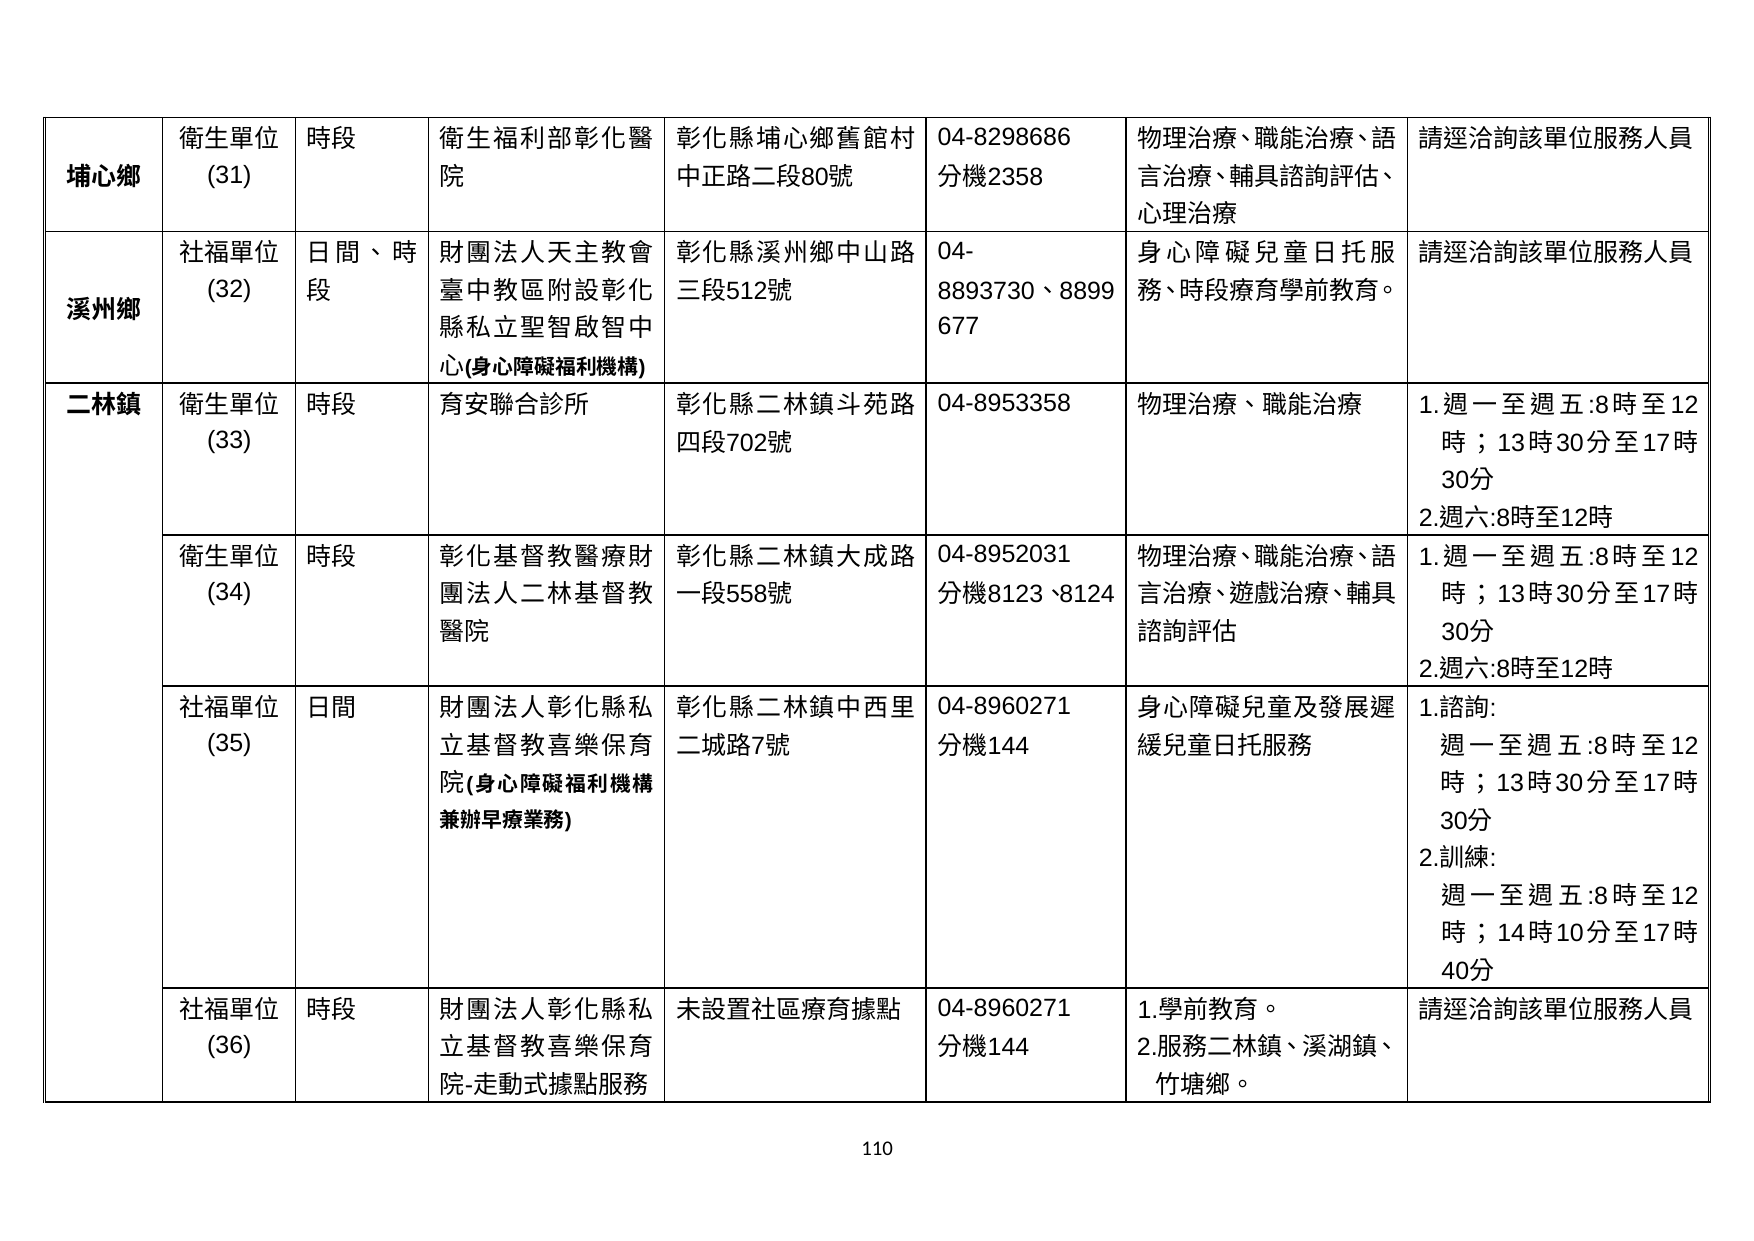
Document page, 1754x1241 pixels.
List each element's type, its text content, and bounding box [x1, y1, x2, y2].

table_cell 04-8960271 分機144 [927, 989, 1125, 1101]
table_cell 1.諮詢: 週一至週五:8時至12時；13時30分至17時30分 2.訓練: 週一至週五:8時至12時；14時10分至17時40分 [1408, 687, 1708, 987]
table_cell 社福單位(35) [163, 687, 295, 987]
table_cell 衛生福利部彰化醫院 [429, 118, 664, 231]
table_cell 未設置社區療育據點 [665, 989, 925, 1101]
table_cell 溪州鄉 [46, 232, 162, 382]
table_cell 日間 [296, 687, 428, 987]
table_cell 物理治療、職能治療 [1127, 384, 1407, 534]
table_cell 1.週一至週五:8時至12時；13時30分至17時30分 2.週六:8時至12時 [1408, 536, 1708, 685]
table_cell 彰化縣二林鎮大成路一段558號 [665, 536, 925, 685]
table_cell 請逕洽詢該單位服務人員 [1408, 232, 1708, 382]
table_cell 時段 [296, 989, 428, 1101]
table_cell 04-8960271 分機144 [927, 687, 1125, 987]
table_cell 物理治療、職能治療、語言治療、遊戲治療、輔具諮詢評估 [1127, 536, 1407, 685]
table_cell 物理治療、職能治療、語言治療、輔具諮詢評估、心理治療 [1127, 118, 1407, 231]
table_cell 彰化縣溪州鄉中山路三段512號 [665, 232, 925, 382]
table_cell 二林鎮 [46, 384, 162, 1101]
table_cell 1.週一至週五:8時至12時；13時30分至17時30分 2.週六:8時至12時 [1408, 384, 1708, 534]
table_cell 時段 [296, 536, 428, 685]
table_cell 衛生單位(33) [163, 384, 295, 534]
table_cell 04-8893730、8899677 [927, 232, 1125, 382]
table_cell 社福單位(36) [163, 989, 295, 1101]
table_cell 財團法人天主教會臺中教區附設彰化縣私立聖智啟智中心(身心障礙福利機構) [429, 232, 664, 382]
table_cell 時段 [296, 118, 428, 231]
table_cell 身心障礙兒童日托服務、時段療育學前教育。 [1127, 232, 1407, 382]
table_cell 財團法人彰化縣私立基督教喜樂保育院(身心障礙福利機構兼辦早療業務) [429, 687, 664, 987]
table_cell 社福單位(32) [163, 232, 295, 382]
table_cell 育安聯合診所 [429, 384, 664, 534]
table_cell 財團法人彰化縣私立基督教喜樂保育院-走動式據點服務 [429, 989, 664, 1101]
table_cell 衛生單位(31) [163, 118, 295, 231]
table_cell 彰化縣二林鎮中西里二城路7號 [665, 687, 925, 987]
table_cell 日間、時段 [296, 232, 428, 382]
table_cell 彰化縣埔心鄉舊館村中正路二段80號 [665, 118, 925, 231]
table_cell 04-8953358 [927, 384, 1125, 534]
table_cell 埔心鄉 [46, 118, 162, 231]
table_cell 彰化基督教醫療財團法人二林基督教醫院 [429, 536, 664, 685]
table_cell 04-8952031 分機8123、8124 [927, 536, 1125, 685]
table_cell 請逕洽詢該單位服務人員 [1408, 989, 1708, 1101]
table_cell 身心障礙兒童及發展遲緩兒童日托服務 [1127, 687, 1407, 987]
table_cell 彰化縣二林鎮斗苑路四段702號 [665, 384, 925, 534]
table_cell 衛生單位(34) [163, 536, 295, 685]
table_cell 04-8298686 分機2358 [927, 118, 1125, 231]
table_cell 1.學前教育。 2.服務二林鎮、溪湖鎮、竹塘鄉。 [1127, 989, 1407, 1101]
table_cell 請逕洽詢該單位服務人員 [1408, 118, 1708, 231]
table_cell 時段 [296, 384, 428, 534]
